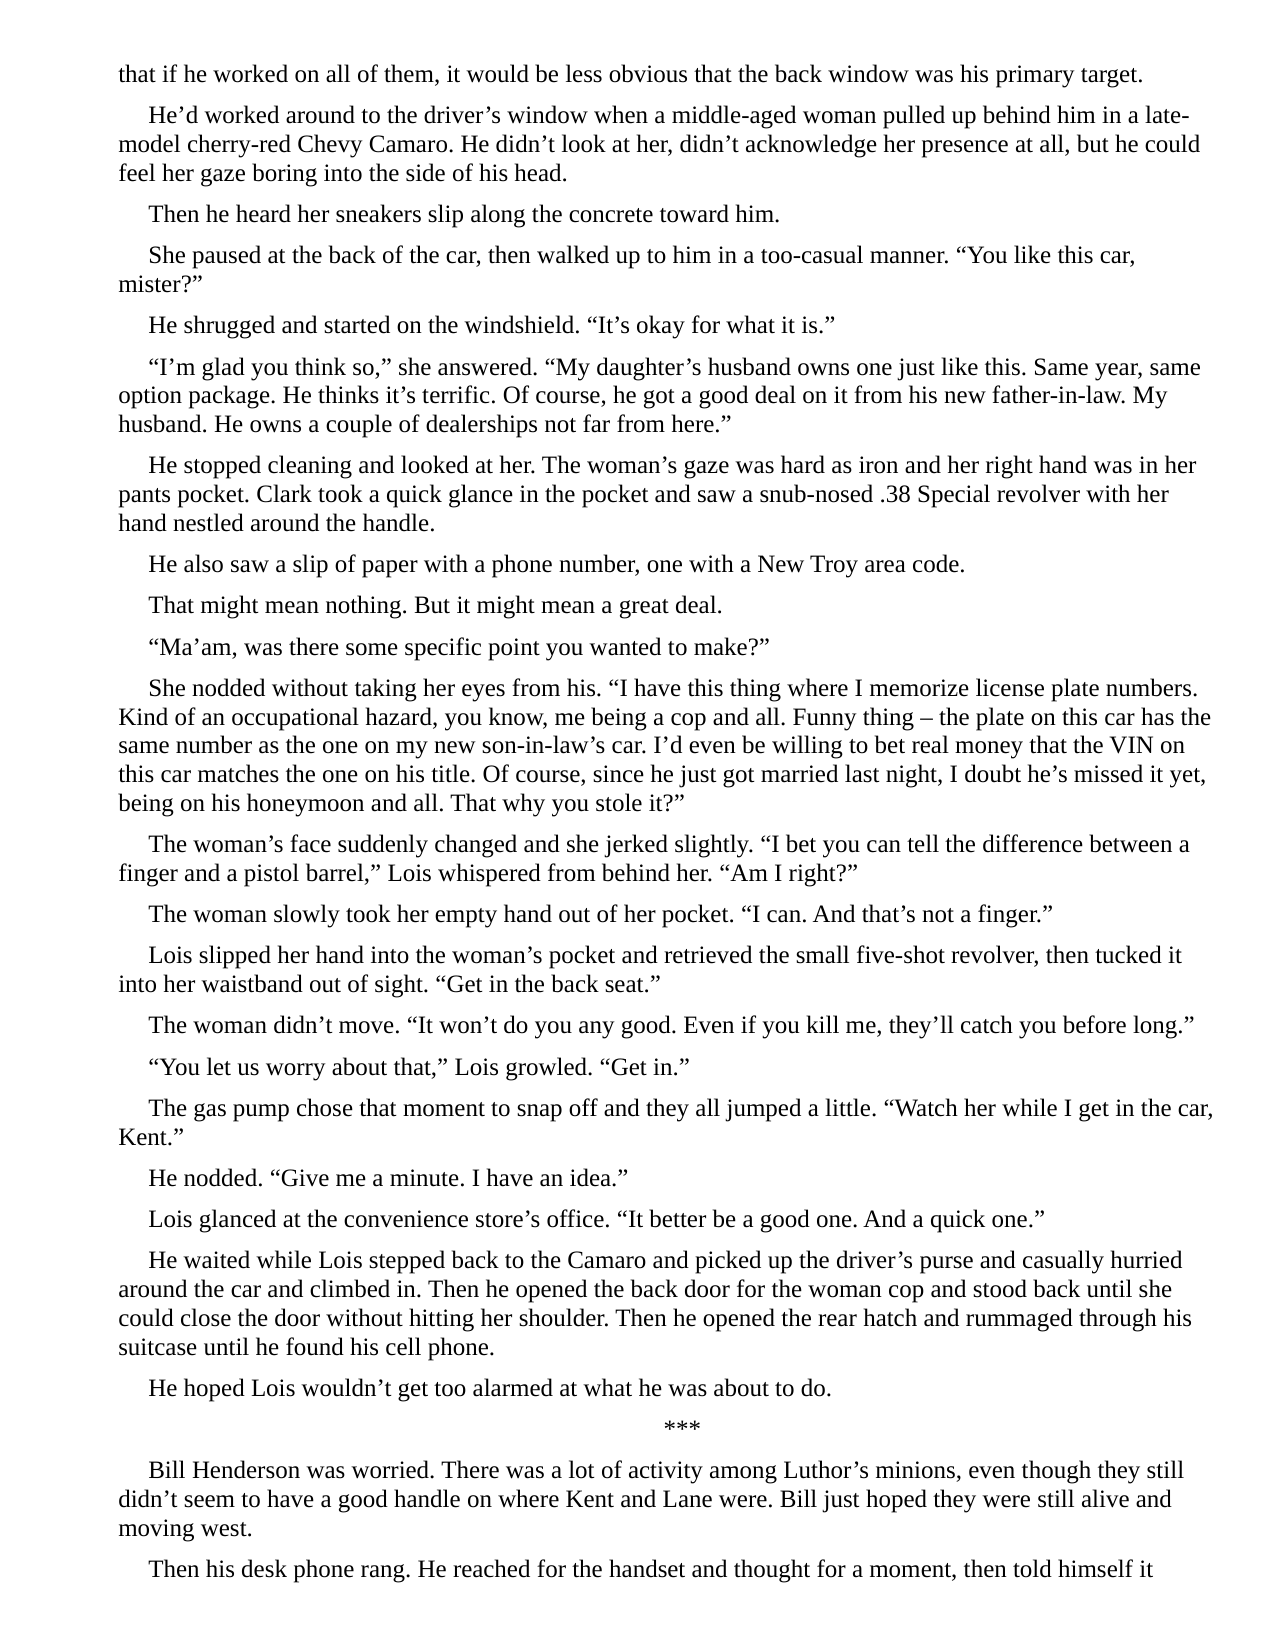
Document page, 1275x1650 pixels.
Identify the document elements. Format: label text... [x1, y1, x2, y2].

text “I’m glad you think so,” she answered. “My daughter’s husband owns one just like this. Same year, same option package. He thinks it’s terrific. Of course, he got a good deal on it from his new father-in-law. My husband. He owns a couple of dealerships not far from here.” [118, 352, 1216, 438]
text The woman didn’t move. “It won’t do you any good. Even if you kill me, they’ll catch you before long.” [118, 1010, 1216, 1039]
text He nodded. “Give me a minute. I have an idea.” [118, 1163, 1216, 1192]
text He also saw a slip of paper with a phone number, one with a New Troy area code. [118, 549, 1216, 578]
text That might mean nothing. But it might mean a great deal. [118, 590, 1216, 619]
text Lois glanced at the convenience store’s office. “It better be a good one. And a quick one.” [118, 1204, 1216, 1233]
text *** [118, 1414, 1216, 1443]
text She paused at the back of the car, then walked up to him in a too-casual manner. “You like this car, mister?” [118, 240, 1216, 298]
text The gas pump chose that moment to snap off and they all jumped a little. “Watch her while I get in the car, Kent.” [118, 1093, 1216, 1150]
text He’d worked around to the driver’s window when a middle-aged woman pulled up behind him in a late-model cherry-red Chevy Camaro. He didn’t look at her, didn’t acknowledge her presence at all, but he could feel her gaze boring into the side of his head. [118, 100, 1216, 187]
text Then his desk phone rang. He reached for the handset and thought for a moment, then told himself it [118, 1554, 1216, 1583]
text He hoped Lois wouldn’t get too alarmed at what he was about to do. [118, 1373, 1216, 1402]
text The woman’s face suddenly changed and she jerked slightly. “I bet you can tell the difference between a finger and a pistol barrel,” Lois whispered from behind her. “Am I right?” [118, 829, 1216, 887]
text that if he worked on all of them, it would be less obvious that the back window was his primary target. [118, 59, 1216, 88]
text She nodded without taking her eyes from his. “I have this thing where I memorize license plate numbers. Kind of an occupational hazard, you know, me being a cop and all. Funny thing – the plate on this car has the same number as the one on my new son-in-law’s car. I’d even be willing to bet real money that the VIN on this car matches the one on his title. Of course, since he just got married last night, I doubt he’s missed it yet, being on his honeymoon and all. That why you stole it?” [118, 673, 1216, 817]
text Then he heard her sneakers slip along the concrete toward him. [118, 199, 1216, 228]
text Lois slipped her hand into the woman’s pocket and retrieved the small five-shot revolver, then tucked it into her waistband out of sight. “Get in the back seat.” [118, 940, 1216, 998]
text The woman slowly took her empty hand out of her pocket. “I can. And that’s not a finger.” [118, 899, 1216, 928]
text He shrugged and started on the windshield. “It’s okay for what it is.” [118, 310, 1216, 339]
text Bill Henderson was worried. There was a lot of activity among Luthor’s minions, even though they still didn’t seem to have a good handle on where Kent and Lane were. Bill just hoped they were still alive and moving west. [118, 1455, 1216, 1542]
text “Ma’am, was there some specific point you wanted to make?” [118, 632, 1216, 660]
text He stopped cleaning and looked at her. The woman’s gaze was hard as iron and her right hand was in her pants pocket. Clark took a quick glance in the pocket and saw a snub-nosed .38 Special revolver with her hand nestled around the handle. [118, 450, 1216, 537]
text “You let us worry about that,” Lois growled. “Get in.” [118, 1052, 1216, 1080]
text He waited while Lois stepped back to the Camaro and picked up the driver’s purse and casually hurried around the car and climbed in. Then he opened the back door for the woman cop and stood back until she could close the door without hitting her shoulder. Then he opened the rear hatch and rummaged through his suitcase until he found his cell phone. [118, 1245, 1216, 1360]
